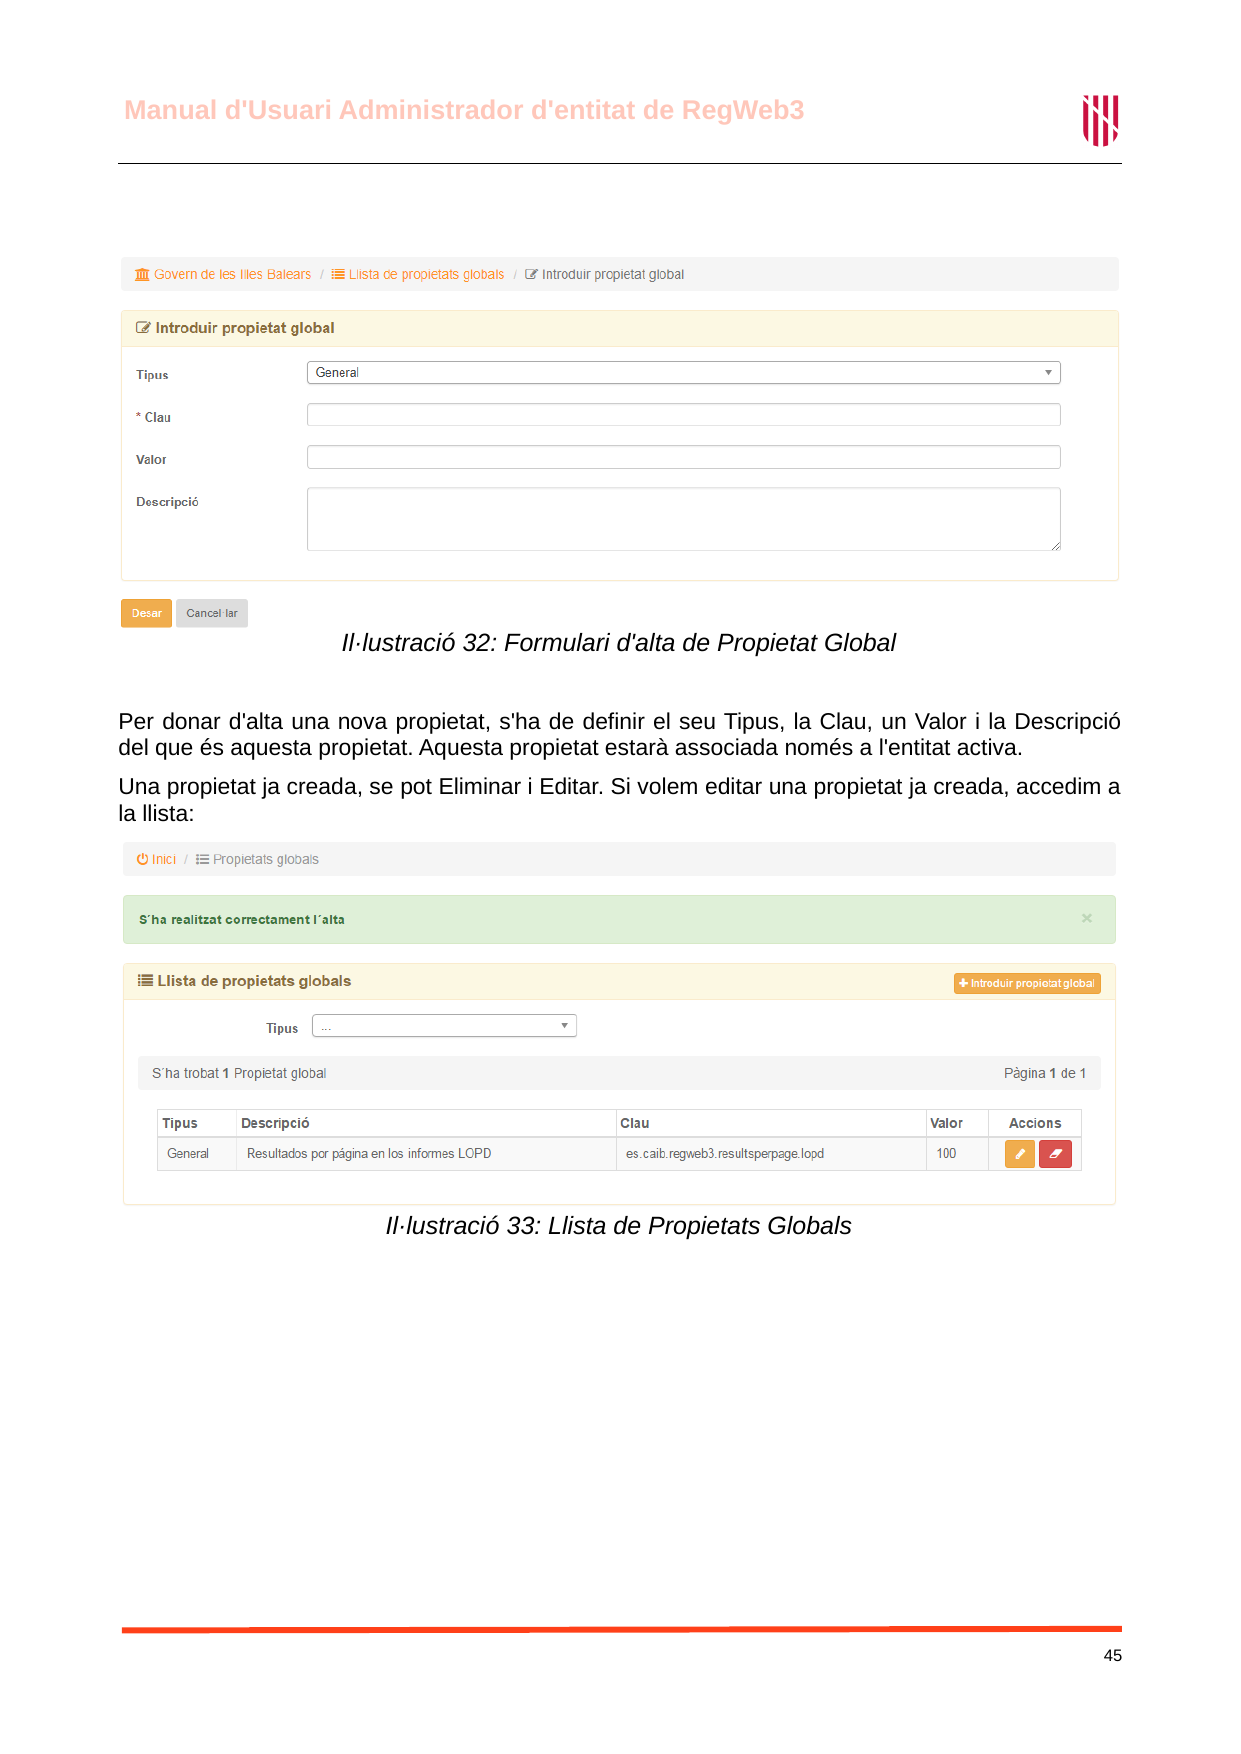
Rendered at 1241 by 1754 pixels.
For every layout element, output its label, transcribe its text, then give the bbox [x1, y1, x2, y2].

text Il·lustració 33: Llista de Propietats Globals [118, 1211, 1122, 1239]
picture [118, 254, 1123, 628]
text Una propietat ja creada, se pot Eliminar i Editar. Si volem editar una propietat ja creada, accedim a la llista: [118, 773, 1122, 826]
text Per donar d'alta una nova propietat, s'ha de definir el seu Tipus, la Clau, un Valor i la Descripció del que és aquesta propietat. Aquesta propietat estarà associada només a l'entitat activa. [118, 708, 1122, 761]
picture [1080, 93, 1121, 148]
text Il·lustració 32: Formulari d'alta de Propietat Global [118, 628, 1122, 657]
